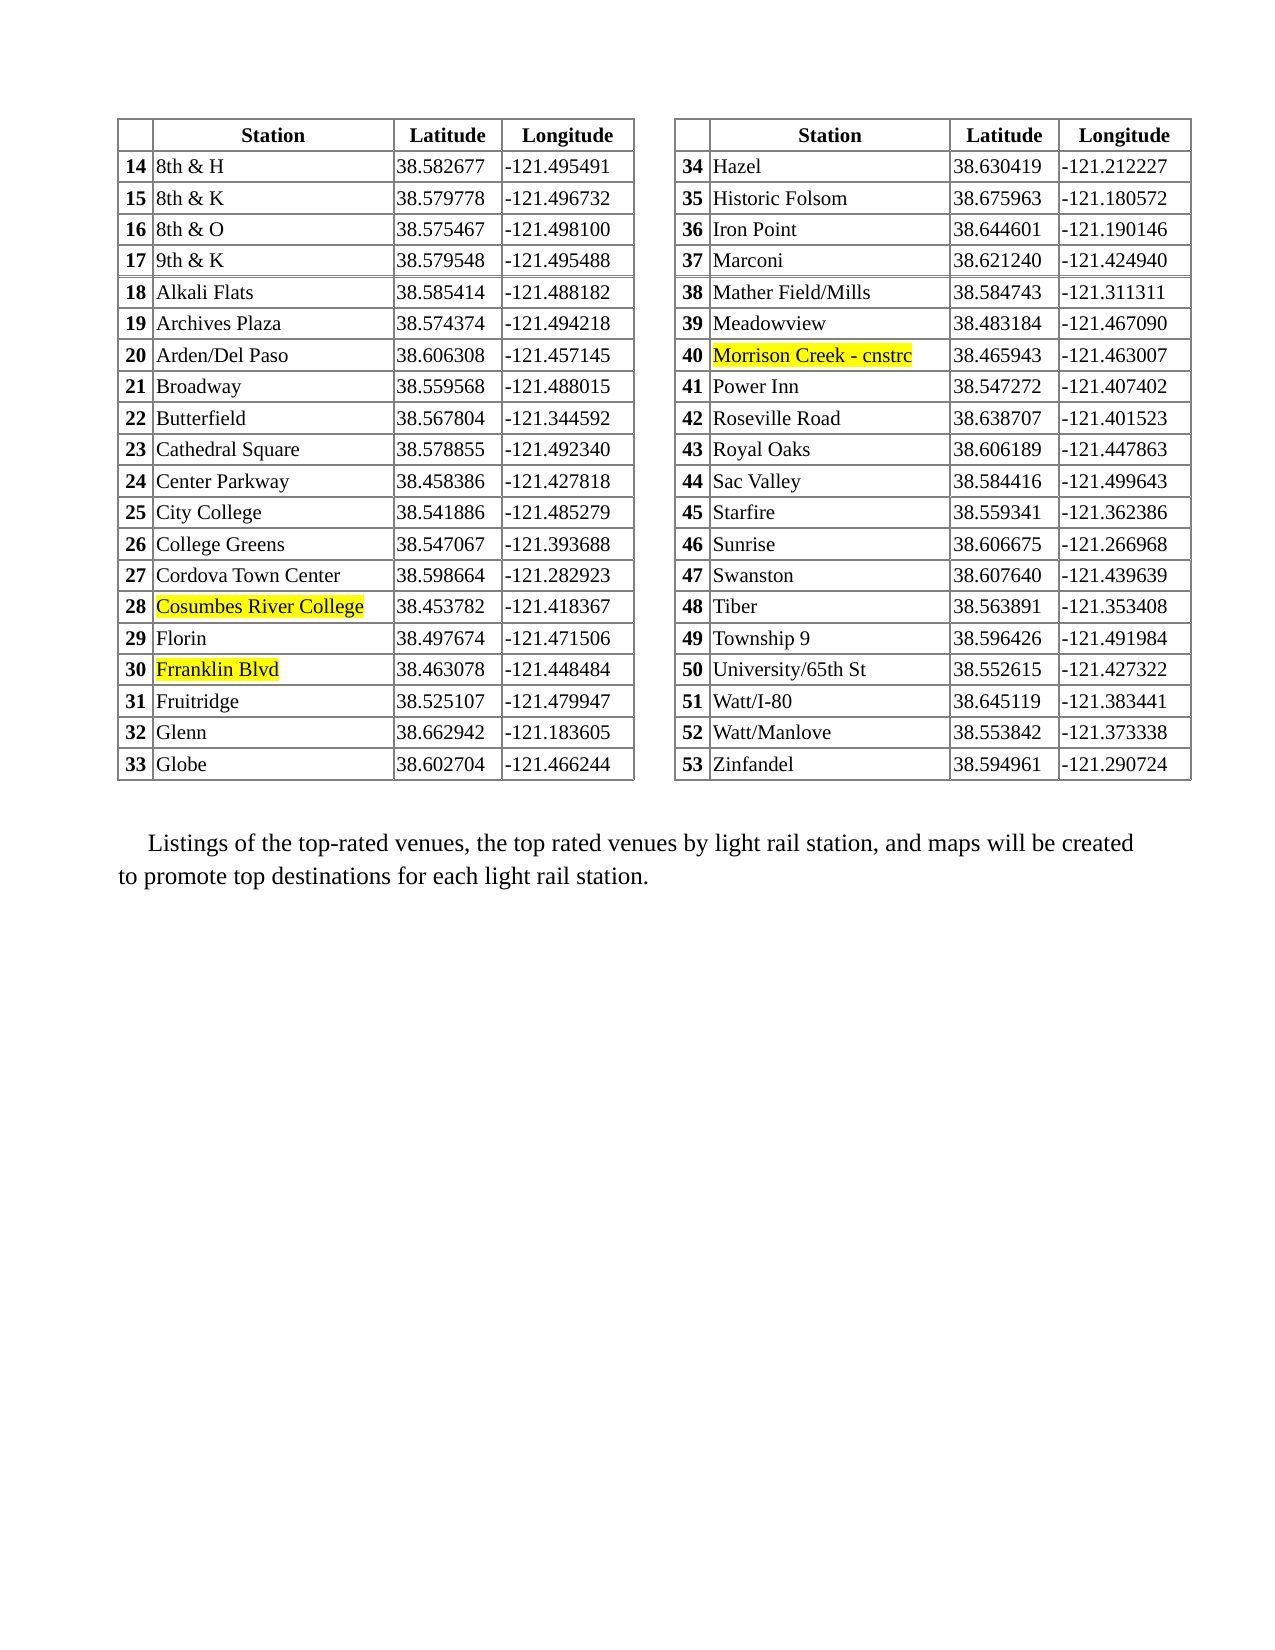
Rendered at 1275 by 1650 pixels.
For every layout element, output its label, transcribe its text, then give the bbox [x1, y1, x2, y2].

table_cell -121.491984 [1060, 624, 1190, 653]
table_cell Meadowview [711, 309, 949, 338]
table_cell Tiber [711, 592, 949, 621]
table_cell -121.373338 [1060, 718, 1190, 747]
table_cell Zinfandel [711, 749, 949, 779]
table_cell College Greens [154, 529, 393, 558]
table_cell 46 [676, 529, 709, 558]
table_cell 30 [119, 655, 152, 684]
table_cell 47 [676, 561, 709, 590]
table_cell University/65th St [711, 655, 949, 684]
table_cell 36 [676, 215, 709, 244]
table_cell -121.492340 [503, 435, 633, 464]
table_cell 38.594961 [951, 749, 1058, 779]
table_cell 33 [119, 749, 152, 779]
table_cell Frranklin Blvd [154, 655, 393, 684]
table_cell 38.525107 [395, 686, 501, 716]
table_cell 37 [676, 246, 709, 275]
table_cell 32 [119, 718, 152, 747]
table_cell Historic Folsom [711, 183, 949, 212]
table_cell 38.662942 [395, 718, 501, 747]
table_cell 51 [676, 686, 709, 716]
table_cell 16 [119, 215, 152, 244]
table_cell -121.266968 [1060, 529, 1190, 558]
table_cell 38.606308 [395, 340, 501, 370]
table_cell 41 [676, 372, 709, 401]
table_cell -121.466244 [503, 749, 633, 779]
table_cell -121.401523 [1060, 403, 1190, 433]
table_cell 38.453782 [395, 592, 501, 621]
table_cell -121.407402 [1060, 372, 1190, 401]
table_cell Archives Plaza [154, 309, 393, 338]
table_cell 38.547272 [951, 372, 1058, 401]
table_cell 34 [676, 152, 709, 181]
table_cell -121.311311 [1060, 278, 1190, 307]
table_cell -121.496732 [503, 183, 633, 212]
table_cell 38.582677 [395, 152, 501, 181]
table_cell Iron Point [711, 215, 949, 244]
table_cell -121.439639 [1060, 561, 1190, 590]
table_cell 8th & K [154, 183, 393, 212]
table_cell 38.606675 [951, 529, 1058, 558]
table_cell City College [154, 498, 393, 527]
table_cell 38.552615 [951, 655, 1058, 684]
table_cell 53 [676, 749, 709, 779]
table_cell 38.598664 [395, 561, 501, 590]
table_cell Township 9 [711, 624, 949, 653]
table_cell Sunrise [711, 529, 949, 558]
table_cell 19 [119, 309, 152, 338]
table_cell Mather Field/Mills [711, 278, 949, 307]
table_cell 38.606189 [951, 435, 1058, 464]
table_cell 38.675963 [951, 183, 1058, 212]
table_cell -121.447863 [1060, 435, 1190, 464]
table_cell Fruitridge [154, 686, 393, 716]
table_cell 26 [119, 529, 152, 558]
table_cell Watt/I-80 [711, 686, 949, 716]
table_cell -121.467090 [1060, 309, 1190, 338]
table_cell -121.183605 [503, 718, 633, 747]
table_header Longitude [503, 120, 633, 149]
table_cell 38.578855 [395, 435, 501, 464]
table_cell 38.645119 [951, 686, 1058, 716]
table_cell 38.644601 [951, 215, 1058, 244]
table_cell 24 [119, 466, 152, 496]
table_cell Roseville Road [711, 403, 949, 433]
table_header Latitude [951, 120, 1058, 149]
table_cell 38.553842 [951, 718, 1058, 747]
table_cell -121.488182 [503, 278, 633, 307]
table_cell 31 [119, 686, 152, 716]
table_cell 9th & K [154, 246, 393, 275]
table_cell 38.559568 [395, 372, 501, 401]
table_cell 14 [119, 152, 152, 181]
table_cell 43 [676, 435, 709, 464]
table_cell 38.465943 [951, 340, 1058, 370]
table_cell -121.344592 [503, 403, 633, 433]
table_cell -121.499643 [1060, 466, 1190, 496]
table_cell -121.495488 [503, 246, 633, 275]
table_header Longitude [1060, 120, 1190, 149]
table_cell 8th & O [154, 215, 393, 244]
table_cell -121.290724 [1060, 749, 1190, 779]
table_cell 28 [119, 592, 152, 621]
table_cell 8th & H [154, 152, 393, 181]
table_cell 29 [119, 624, 152, 653]
table_cell Morrison Creek - cnstrc [711, 340, 949, 370]
table_cell -121.190146 [1060, 215, 1190, 244]
table_cell 38.563891 [951, 592, 1058, 621]
table_cell 38.607640 [951, 561, 1058, 590]
table_cell 49 [676, 624, 709, 653]
table_cell 38.541886 [395, 498, 501, 527]
table_cell Royal Oaks [711, 435, 949, 464]
table_cell 35 [676, 183, 709, 212]
table_cell 38.567804 [395, 403, 501, 433]
table_header [676, 120, 709, 149]
table_cell 38.559341 [951, 498, 1058, 527]
table_cell 22 [119, 403, 152, 433]
table_cell 38 [676, 278, 709, 307]
table_cell 38.621240 [951, 246, 1058, 275]
table_cell 20 [119, 340, 152, 370]
table_cell Cathedral Square [154, 435, 393, 464]
table_cell -121.427818 [503, 466, 633, 496]
table_cell Watt/Manlove [711, 718, 949, 747]
table_cell Glenn [154, 718, 393, 747]
table_cell 38.630419 [951, 152, 1058, 181]
table_header [119, 120, 152, 149]
table_cell Marconi [711, 246, 949, 275]
table_cell -121.362386 [1060, 498, 1190, 527]
table_cell Sac Valley [711, 466, 949, 496]
table_cell Cosumbes River College [154, 592, 393, 621]
table_cell Power Inn [711, 372, 949, 401]
table_cell -121.485279 [503, 498, 633, 527]
table_cell -121.424940 [1060, 246, 1190, 275]
text Listings of the top-rated venues, the top rated venues by light rail station, and maps will be created to promote top destinations for each light rail station. [118, 828, 1157, 890]
table_cell 38.596426 [951, 624, 1058, 653]
table_cell -121.353408 [1060, 592, 1190, 621]
table_cell -121.427322 [1060, 655, 1190, 684]
table_cell 38.575467 [395, 215, 501, 244]
table_cell 38.579548 [395, 246, 501, 275]
table_cell 25 [119, 498, 152, 527]
table_cell Butterfield [154, 403, 393, 433]
table_cell 40 [676, 340, 709, 370]
table_cell -121.448484 [503, 655, 633, 684]
table_cell -121.393688 [503, 529, 633, 558]
table_cell 38.579778 [395, 183, 501, 212]
table_cell 45 [676, 498, 709, 527]
table_cell 38.638707 [951, 403, 1058, 433]
table_cell Globe [154, 749, 393, 779]
table_cell Cordova Town Center [154, 561, 393, 590]
table_cell -121.488015 [503, 372, 633, 401]
table_cell Swanston [711, 561, 949, 590]
table_cell 21 [119, 372, 152, 401]
table_cell 18 [119, 278, 152, 307]
table_cell -121.471506 [503, 624, 633, 653]
table_cell 38.497674 [395, 624, 501, 653]
table_cell 38.547067 [395, 529, 501, 558]
table_cell 48 [676, 592, 709, 621]
table_cell -121.383441 [1060, 686, 1190, 716]
table_cell 38.574374 [395, 309, 501, 338]
table_cell 38.458386 [395, 466, 501, 496]
table_cell 27 [119, 561, 152, 590]
table_cell Alkali Flats [154, 278, 393, 307]
table_cell 52 [676, 718, 709, 747]
table_cell 38.602704 [395, 749, 501, 779]
table_cell 39 [676, 309, 709, 338]
table_cell 38.463078 [395, 655, 501, 684]
table_cell -121.494218 [503, 309, 633, 338]
table_header Latitude [395, 120, 501, 149]
table_cell -121.457145 [503, 340, 633, 370]
table_cell 42 [676, 403, 709, 433]
table_cell 38.584416 [951, 466, 1058, 496]
table_header Station [154, 120, 393, 149]
table_cell -121.479947 [503, 686, 633, 716]
table_cell Center Parkway [154, 466, 393, 496]
table_cell Broadway [154, 372, 393, 401]
table_cell Florin [154, 624, 393, 653]
table_cell 38.483184 [951, 309, 1058, 338]
table_cell Hazel [711, 152, 949, 181]
table_cell -121.495491 [503, 152, 633, 181]
table_cell -121.463007 [1060, 340, 1190, 370]
table_cell 38.584743 [951, 278, 1058, 307]
table_cell 44 [676, 466, 709, 496]
table_cell 38.585414 [395, 278, 501, 307]
table_cell -121.212227 [1060, 152, 1190, 181]
table_cell 23 [119, 435, 152, 464]
table_cell -121.180572 [1060, 183, 1190, 212]
table_cell -121.282923 [503, 561, 633, 590]
table_cell 50 [676, 655, 709, 684]
table_cell -121.498100 [503, 215, 633, 244]
table_header Station [711, 120, 949, 149]
table_cell Arden/Del Paso [154, 340, 393, 370]
table_cell -121.418367 [503, 592, 633, 621]
table_cell Starfire [711, 498, 949, 527]
table_cell 15 [119, 183, 152, 212]
table_cell 17 [119, 246, 152, 275]
